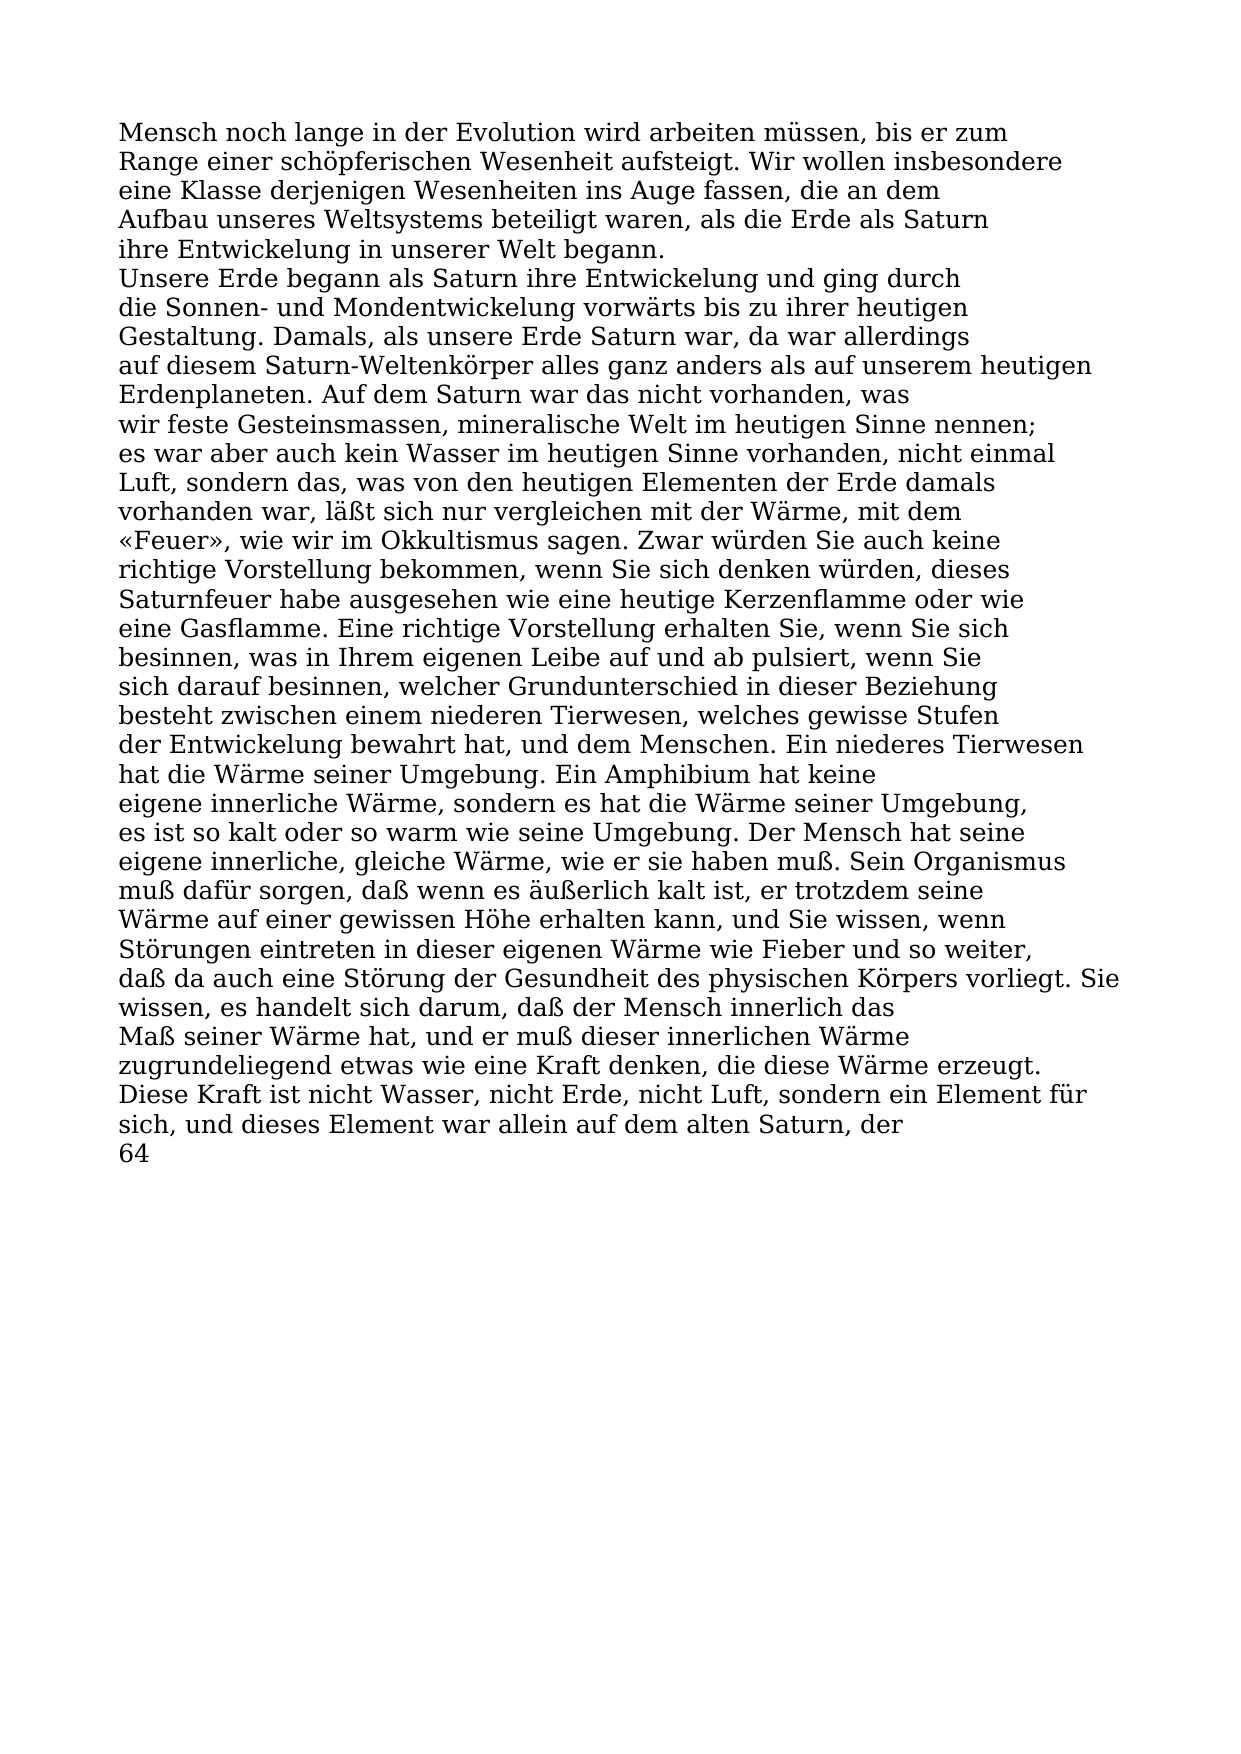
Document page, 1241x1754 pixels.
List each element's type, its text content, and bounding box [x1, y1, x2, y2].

text Maß seiner Wärme hat, und er muß dieser innerlichen Wärme zugrundeliegend etwas wie eine Kraft denken, die diese Wärme erzeugt. [118, 1022, 1122, 1081]
text Gestaltung. Damals, als unsere Erde Saturn war, da war allerdings [118, 322, 1122, 351]
text besteht zwischen einem niederen Tierwesen, welches gewisse Stufen [118, 701, 1122, 731]
text die Sonnen- und Mondentwickelung vorwärts bis zu ihrer heutigen [118, 293, 1122, 322]
text Saturnfeuer habe ausgesehen wie eine heutige Kerzenflamme oder wie [118, 585, 1122, 614]
text «Feuer», wie wir im Okkultismus sagen. Zwar würden Sie auch keine [118, 526, 1122, 556]
text Mensch noch lange in der Evolution wird arbeiten müssen, bis er zum [118, 118, 1122, 147]
text auf diesem Saturn-Weltenkörper alles ganz anders als auf unserem heutigen Erdenplaneten. Auf dem Saturn war das nicht vorhanden, was [118, 351, 1122, 410]
text daß da auch eine Störung der Gesundheit des physischen Körpers vorliegt. Sie wissen, es handelt sich darum, daß der Mensch innerlich das [118, 964, 1122, 1022]
text es ist so kalt oder so warm wie seine Umgebung. Der Mensch hat seine [118, 818, 1122, 847]
text 64 [118, 1139, 1122, 1168]
text Diese Kraft ist nicht Wasser, nicht Erde, nicht Luft, sondern ein Element für sich, und dieses Element war allein auf dem alten Saturn, der [118, 1081, 1122, 1139]
text Aufbau unseres Weltsystems beteiligt waren, als die Erde als Saturn [118, 206, 1122, 235]
text es war aber auch kein Wasser im heutigen Sinne vorhanden, nicht einmal Luft, sondern das, was von den heutigen Elementen der Erde damals vorhanden war, läßt sich nur vergleichen mit der Wärme, mit dem [118, 439, 1122, 526]
text Wärme auf einer gewissen Höhe erhalten kann, und Sie wissen, wenn [118, 906, 1122, 935]
text besinnen, was in Ihrem eigenen Leibe auf und ab pulsiert, wenn Sie [118, 643, 1122, 672]
text sich darauf besinnen, welcher Grundunterschied in dieser Beziehung [118, 672, 1122, 701]
text eine Gasflamme. Eine richtige Vorstellung erhalten Sie, wenn Sie sich [118, 614, 1122, 643]
text eigene innerliche Wärme, sondern es hat die Wärme seiner Umgebung, [118, 789, 1122, 818]
text eigene innerliche, gleiche Wärme, wie er sie haben muß. Sein Organismus muß dafür sorgen, daß wenn es äußerlich kalt ist, er trotzdem seine [118, 847, 1122, 906]
text richtige Vorstellung bekommen, wenn Sie sich denken würden, dieses [118, 556, 1122, 585]
text ihre Entwickelung in unserer Welt begann. [118, 235, 1122, 264]
text Störungen eintreten in dieser eigenen Wärme wie Fieber und so weiter, [118, 935, 1122, 964]
text Unsere Erde begann als Saturn ihre Entwickelung und ging durch [118, 264, 1122, 293]
text der Entwickelung bewahrt hat, und dem Menschen. Ein niederes Tierwesen hat die Wärme seiner Umgebung. Ein Amphibium hat keine [118, 731, 1122, 789]
text Range einer schöpferischen Wesenheit aufsteigt. Wir wollen insbesondere eine Klasse derjenigen Wesenheiten ins Auge fassen, die an dem [118, 147, 1122, 206]
text wir feste Gesteinsmassen, mineralische Welt im heutigen Sinne nennen; [118, 410, 1122, 439]
